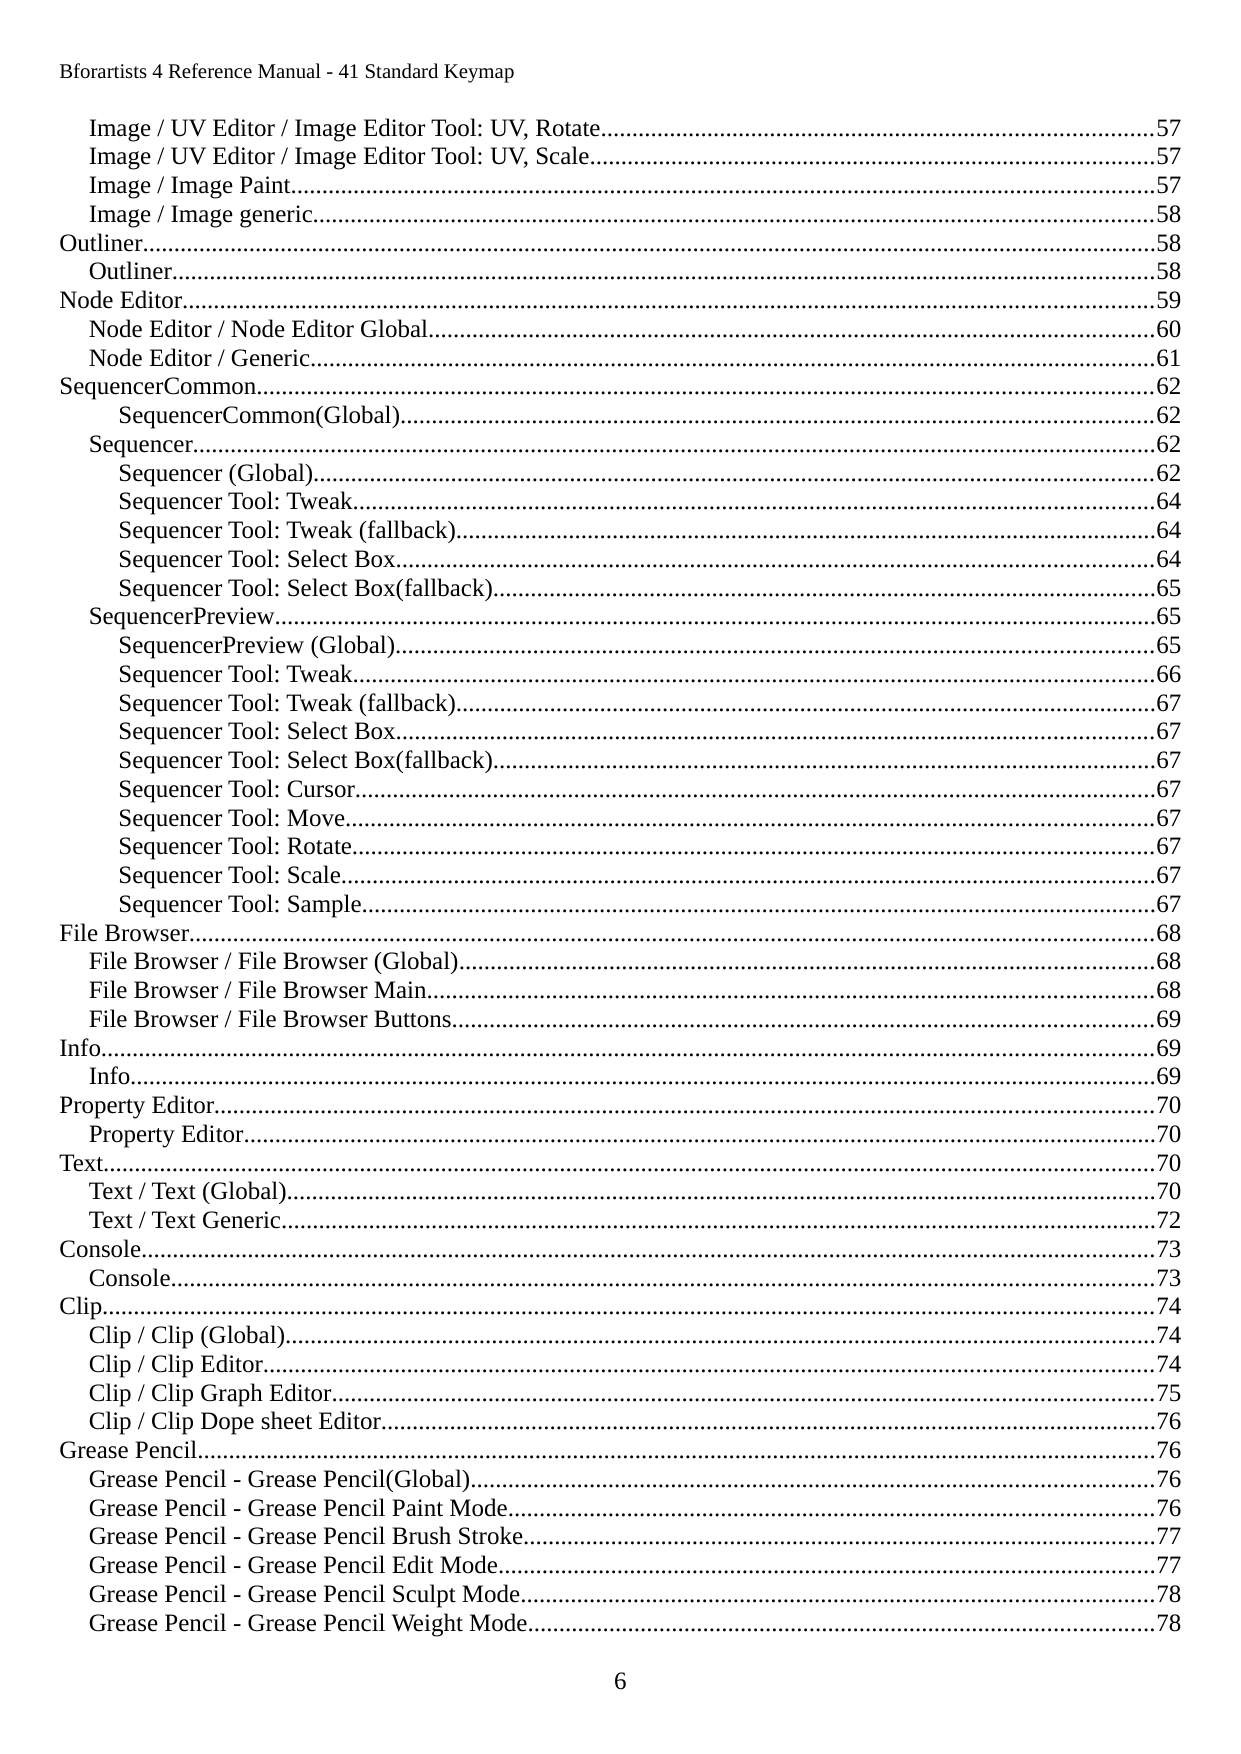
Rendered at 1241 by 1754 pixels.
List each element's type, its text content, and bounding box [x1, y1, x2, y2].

text SequencerCommon(Global) 62 [118, 400, 1181, 429]
text Clip / Clip (Global) 74 [88, 1320, 1181, 1349]
text Clip / Clip Graph Editor 75 [88, 1378, 1181, 1406]
text File Browser / File Browser Buttons 69 [88, 1004, 1181, 1033]
text Sequencer Tool: Move 67 [118, 803, 1181, 831]
text Grease Pencil - Grease Pencil Paint Mode 76 [88, 1493, 1181, 1521]
text Property Editor 70 [59, 1090, 1181, 1119]
text Sequencer Tool: Select Box(fallback) 65 [118, 573, 1181, 601]
text Sequencer Tool: Cursor 67 [118, 774, 1181, 803]
text Grease Pencil - Grease Pencil Brush Stroke 77 [88, 1521, 1181, 1550]
text Sequencer 62 [88, 429, 1181, 458]
text SequencerPreview 65 [88, 601, 1181, 630]
text Text / Text Generic 72 [88, 1205, 1181, 1234]
text Node Editor / Node Editor Global 60 [88, 314, 1181, 343]
text Outliner 58 [59, 228, 1181, 256]
text Node Editor 59 [59, 285, 1181, 314]
text Info 69 [88, 1061, 1181, 1090]
text Image / UV Editor / Image Editor Tool: UV, Scale 57 [88, 141, 1181, 170]
text Sequencer Tool: Select Box(fallback) 67 [118, 745, 1181, 774]
text Property Editor 70 [88, 1119, 1181, 1148]
text Grease Pencil - Grease Pencil(Global) 76 [88, 1464, 1181, 1493]
text Image / Image generic 58 [88, 199, 1181, 228]
text Sequencer Tool: Sample 67 [118, 889, 1181, 918]
text Sequencer Tool: Tweak 66 [118, 659, 1181, 688]
text Clip 74 [59, 1291, 1181, 1320]
text Node Editor / Generic 61 [88, 343, 1181, 371]
text Grease Pencil - Grease Pencil Weight Mode 78 [88, 1608, 1181, 1636]
text Sequencer Tool: Scale 67 [118, 860, 1181, 889]
text Sequencer Tool: Rotate 67 [118, 831, 1181, 860]
text Grease Pencil - Grease Pencil Edit Mode 77 [88, 1550, 1181, 1579]
text Grease Pencil 76 [59, 1435, 1181, 1464]
text Console 73 [88, 1263, 1181, 1291]
text File Browser 68 [59, 918, 1181, 946]
text SequencerPreview (Global) 65 [118, 630, 1181, 659]
text Grease Pencil - Grease Pencil Sculpt Mode 78 [88, 1579, 1181, 1608]
text Sequencer Tool: Select Box 67 [118, 716, 1181, 745]
text Outliner 58 [88, 256, 1181, 285]
text Sequencer Tool: Tweak (fallback) 64 [118, 515, 1181, 544]
text Text / Text (Global) 70 [88, 1176, 1181, 1205]
text Sequencer Tool: Tweak (fallback) 67 [118, 688, 1181, 716]
text File Browser / File Browser (Global) 68 [88, 946, 1181, 975]
text File Browser / File Browser Main 68 [88, 975, 1181, 1004]
text Sequencer (Global) 62 [118, 458, 1181, 486]
text Console 73 [59, 1234, 1181, 1263]
text Clip / Clip Dope sheet Editor 76 [88, 1406, 1181, 1435]
text Text 70 [59, 1148, 1181, 1176]
text SequencerCommon 62 [59, 371, 1181, 400]
text Sequencer Tool: Select Box 64 [118, 544, 1181, 573]
text Image / Image Paint 57 [88, 170, 1181, 199]
text Clip / Clip Editor 74 [88, 1349, 1181, 1378]
text Sequencer Tool: Tweak 64 [118, 486, 1181, 515]
text Info 69 [59, 1033, 1181, 1061]
text Image / UV Editor / Image Editor Tool: UV, Rotate 57 [88, 113, 1181, 141]
